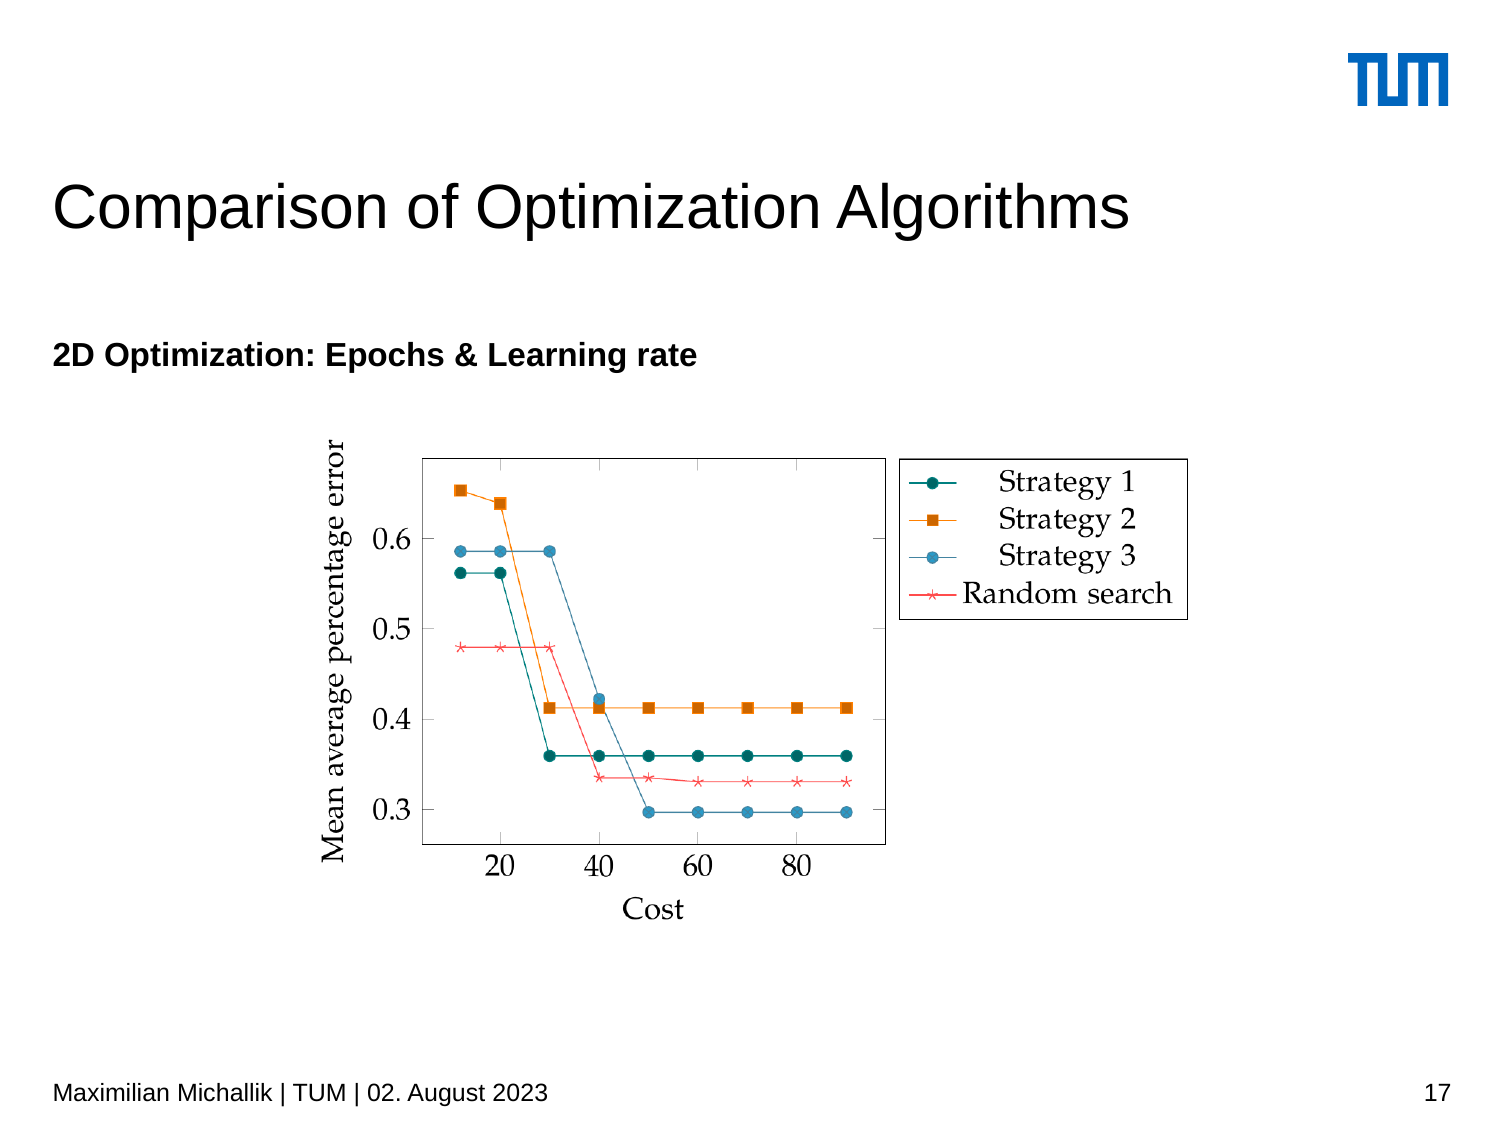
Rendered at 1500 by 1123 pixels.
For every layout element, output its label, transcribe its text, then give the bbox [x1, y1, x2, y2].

title Comparison of Optimization Algorithms [52, 171, 1453, 242]
list 2D Optimization: Epochs & Learning rate [52, 330, 1453, 996]
picture [306, 429, 1194, 934]
